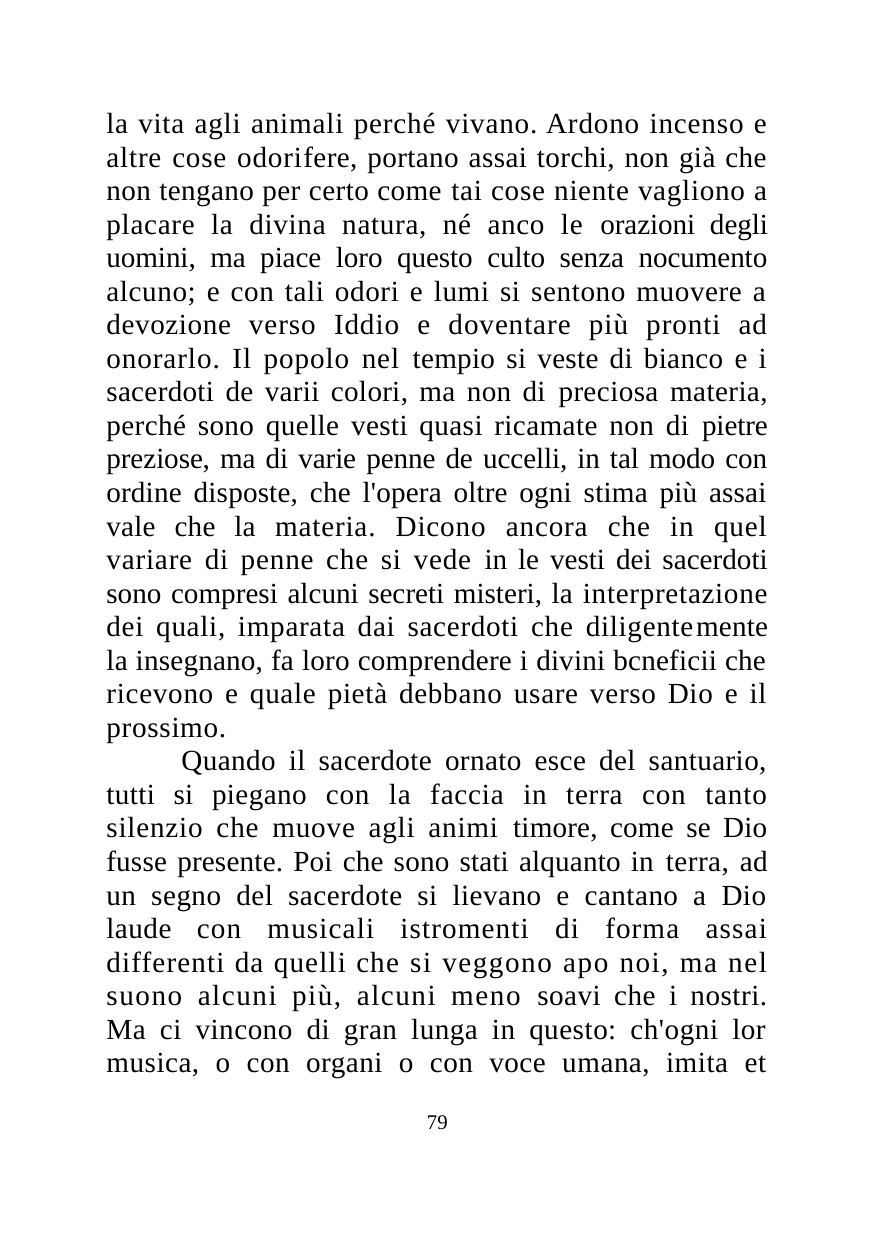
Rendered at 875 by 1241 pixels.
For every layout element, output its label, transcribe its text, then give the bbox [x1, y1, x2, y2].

text la vita agli animali perché vivano. Ardono incenso e altre cose odorifere, portano assai torchi, non già che non tengano per certo come tai cose niente vagliono a placare la divina natura, né anco le orazioni degli uomini, ma piace loro questo culto senza nocumento alcuno; e con tali odori e lumi si sentono muovere a devozione verso Iddio e doventare più pronti ad onorarlo. Il popolo nel tempio si veste di bianco e i sacerdoti de varii colori, ma non di preciosa materia, perché sono quelle vesti quasi ricamate non di pietre preziose, ma di varie penne de uccelli, in tal modo con ordine disposte, che l'opera oltre ogni stima più assai vale che la materia. Dicono ancora che in quel variare di penne che si vede in le vesti dei sacerdoti sono compresi alcuni secreti misteri, la interpretazione dei quali, imparata dai sacerdoti che diligentemente la insegnano, fa loro comprendere i divini bcneficii che ricevono e quale pietà debbano usare verso Dio e il prossimo. [106, 106, 768, 743]
text Quando il sacerdote ornato esce del santuario, tutti si piegano con la faccia in terra con tanto silenzio che muove agli animi timore, come se Dio fusse presente. Poi che sono stati alquanto in terra, ad un segno del sacerdote si lievano e cantano a Dio laude con musicali istromenti di forma assai differenti da quelli che si veggono apo noi, ma nel suono alcuni più, alcuni meno soavi che i nostri. Ma ci vincono di gran lunga in questo: ch'ogni lor musica, o con organi o con voce umana, imita et [106, 743, 768, 1079]
